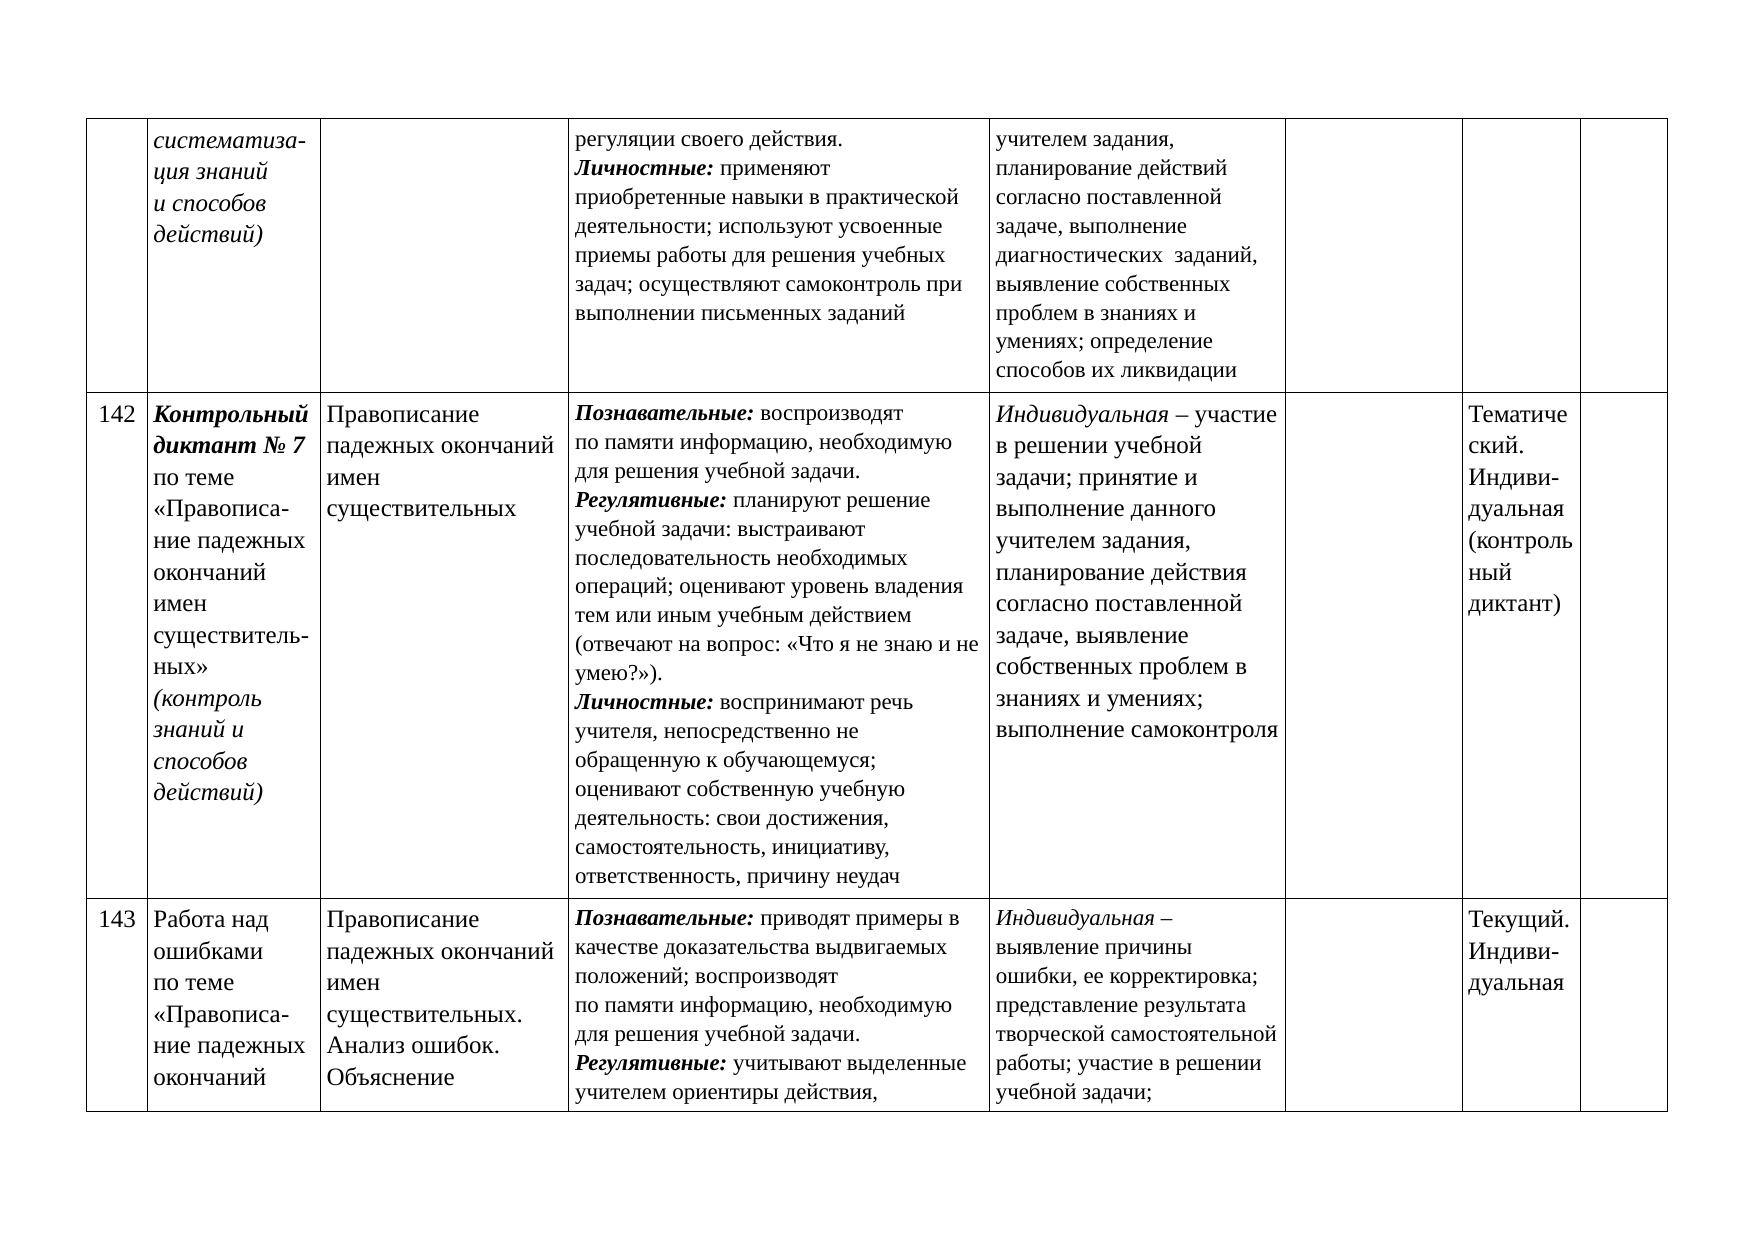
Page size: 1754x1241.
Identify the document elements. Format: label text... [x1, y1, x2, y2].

table_cell [1286, 899, 1462, 1111]
table_cell [87, 119, 147, 392]
table_cell 143 [87, 899, 147, 1111]
table_cell [1581, 899, 1667, 1111]
table_cell Правописание падежных окончаний имен существительных [321, 393, 568, 897]
table_cell Тематический. Индиви-дуальная (контрольный диктант) [1463, 393, 1580, 897]
table_cell Познавательные: приводят примеры в качестве доказательства выдвигаемых положений; воспроизводят по памяти информацию, необходимую для решения учебной задачи. Регулятивные: учитывают выделенные учителем ориентиры действия, [569, 899, 989, 1111]
table_cell [1286, 119, 1462, 392]
table_cell учителем задания, планирование действий согласно поставленной задаче, выполнение диагностических заданий, выявление собственных проблем в знаниях и умениях; определение способов их ликвидации [990, 119, 1285, 392]
table_cell регуляции своего действия. Личностные: применяют приобретенные навыки в практической деятельности; используют усвоенные приемы работы для решения учебных задач; осуществляют самоконтроль при выполнении письменных заданий [569, 119, 989, 392]
table_cell Индивидуальная – выявление причины ошибки, ее корректировка; представление результата творческой самостоятельной работы; участие в решении учебной задачи; [990, 899, 1285, 1111]
table_cell 142 [87, 393, 147, 897]
table_cell Работа над ошибками по теме «Правописа-ние падежных окончаний [148, 899, 320, 1111]
table_cell Познавательные: воспроизводят по памяти информацию, необходимую для решения учебной задачи. Регулятивные: планируют решение учебной задачи: выстраивают последовательность необходимых операций; оценивают уровень владения тем или иным учебным действием (отвечают на вопрос: «Что я не знаю и не умею?»). Личностные: воспринимают речь учителя, непосредственно не обращенную к обучающемуся; оценивают собственную учебную деятельность: свои достижения, самостоятельность, инициативу, ответственность, причину неудач [569, 393, 989, 897]
table_cell Правописание падежных окончаний имен существительных. Анализ ошибок. Объяснение [321, 899, 568, 1111]
table_cell систематиза-ция знаний и способов действий) [148, 119, 320, 392]
table_cell Текущий. Индиви-дуальная [1463, 899, 1580, 1111]
table_cell [1581, 393, 1667, 897]
table_cell Индивидуальная – участие в решении учебной задачи; принятие и выполнение данного учителем задания, планирование действия согласно поставленной задаче, выявление собственных проблем в знаниях и умениях; выполнение самоконтроля [990, 393, 1285, 897]
table_cell [1581, 119, 1667, 392]
table_cell [1286, 393, 1462, 897]
table_cell [1463, 119, 1580, 392]
table_cell Контрольный диктант № 7 по теме «Правописа-ние падежных окончаний имен существитель-ных» (контроль знаний и способов действий) [148, 393, 320, 897]
table_cell [321, 119, 568, 392]
